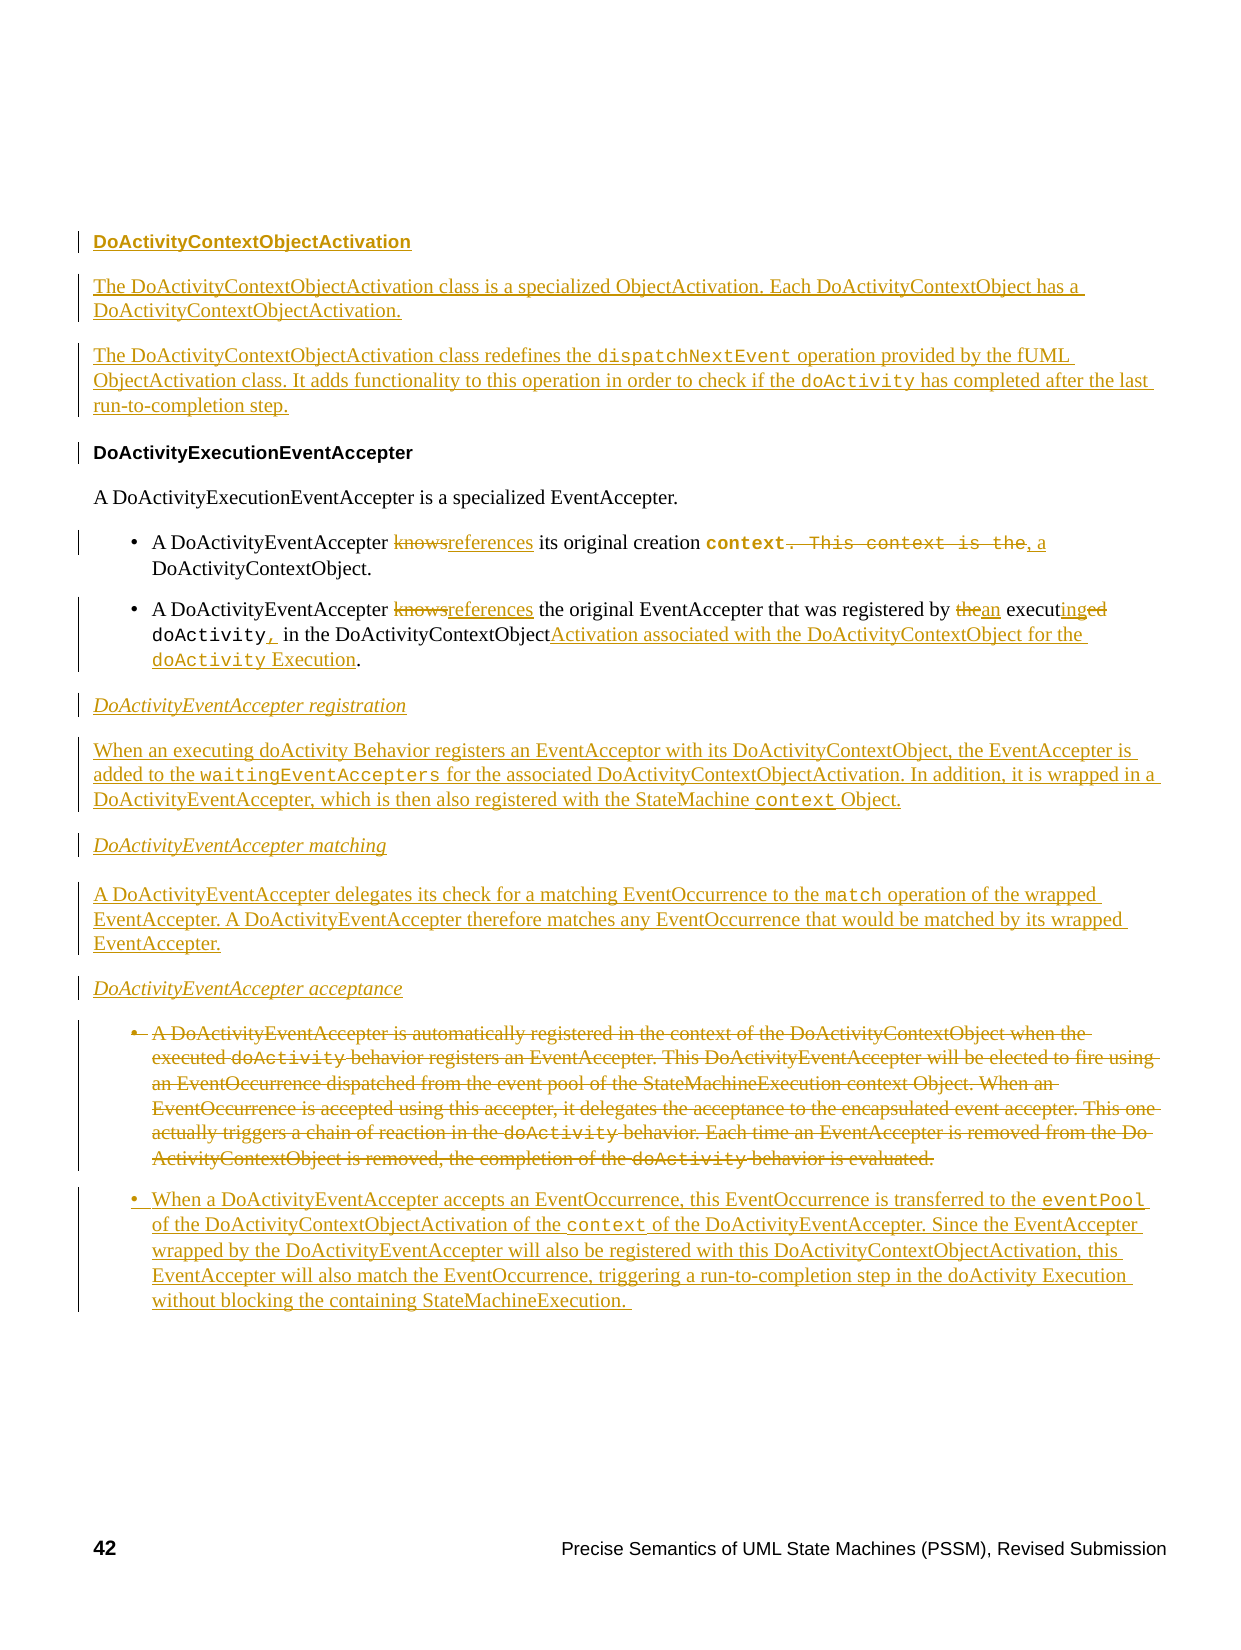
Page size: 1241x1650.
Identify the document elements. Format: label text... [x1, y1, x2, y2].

text A DoActivityExecutionEventAccepter is a specialized EventAccepter. [93, 485, 1164, 509]
subtitle DoActivityEventAccepter acceptance [93, 976, 1164, 1000]
subtitle DoActivityEventAccepter matching [93, 833, 1164, 857]
list A DoActivityEventAccepter references the original EventAccepter that was registered by an executing doActivity, in the DoActivityContextObjectActivation associated with the DoActivityContextObject for the doActivity Execution. [131, 597, 1164, 672]
subtitle DoActivityEventAccepter registration [93, 693, 1164, 717]
subtitle DoActivityExecutionEventAccepter [93, 442, 1164, 464]
subtitle DoActivityContextObjectActivation [93, 231, 1164, 253]
list When a DoActivityEventAccepter accepts an EventOccurrence, this EventOccurrence is transferred to the eventPool of the DoActivityContextObjectActivation of the context of the DoActivityEventAccepter. Since the EventAccepter wrapped by the DoActivityEventAccepter will also be registered with this DoActivityContextObjectActivation, this EventAccepter will also match the EventOccurrence, triggering a run-to-completion step in the doActivity Execution without blocking the containing StateMachineExecution. [131, 1020, 1164, 1171]
text A DoActivityEventAccepter delegates its check for a matching EventOccurrence to the match operation of the wrapped EventAccepter. A DoActivityEventAccepter therefore matches any EventOccurrence that would be matched by its wrapped EventAccepter. [93, 882, 1164, 955]
text When an executing doActivity Behavior registers an EventAcceptor with its DoActivityContextObject, the EventAccepter is added to the waitingEventAccepters for the associated DoActivityContextObjectActivation. In addition, it is wrapped in a DoActivityEventAccepter, which is then also registered with the StateMachine context Object. [93, 737, 1164, 812]
text The DoActivityContextObjectActivation class is a specialized ObjectActivation. Each DoActivityContextObject has a DoActivityContextObjectActivation. [93, 274, 1164, 322]
list A DoActivityEventAccepter references its original creation context, a DoActivityContextObject. [131, 530, 1164, 580]
text The DoActivityContextObjectActivation class redefines the dispatchNextEvent operation provided by the fUML ObjectActivation class. It adds functionality to this operation in order to check if the doActivity has completed after the last run-to-completion step. [93, 343, 1164, 417]
